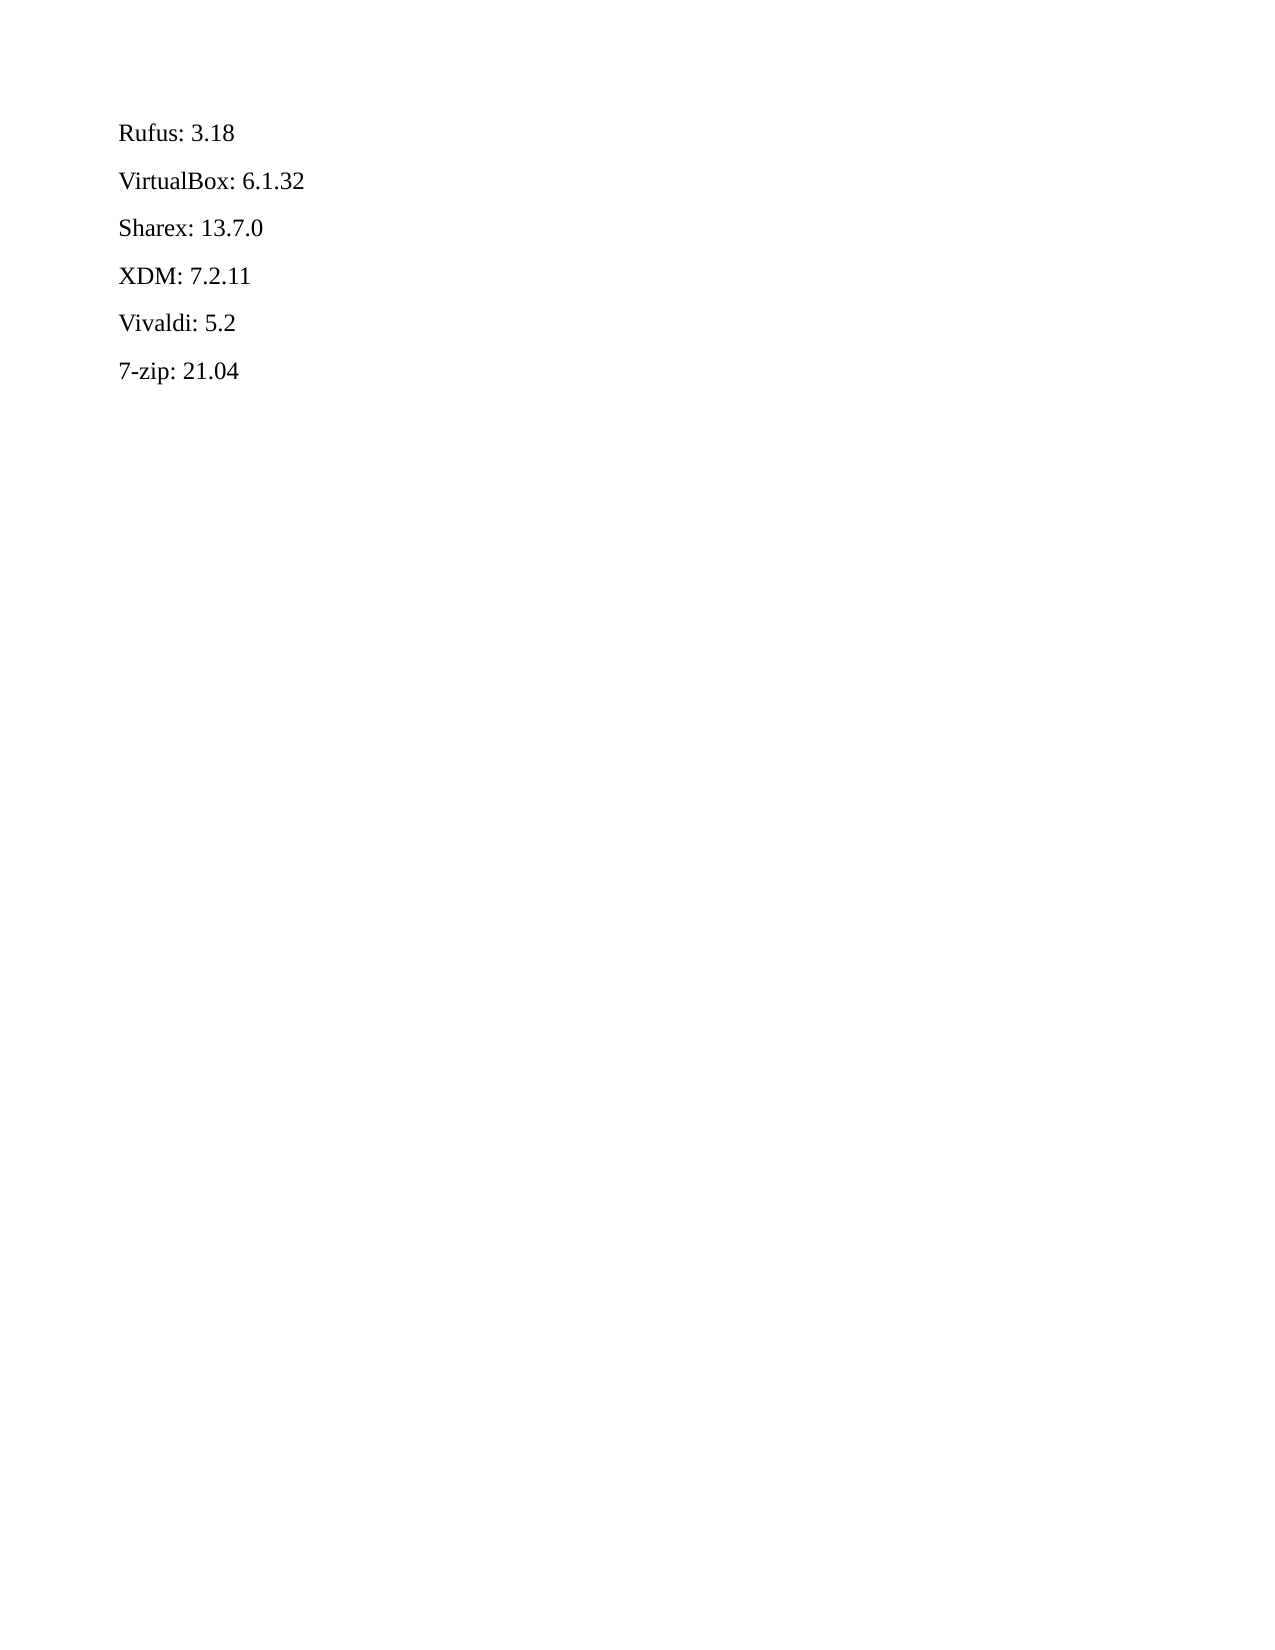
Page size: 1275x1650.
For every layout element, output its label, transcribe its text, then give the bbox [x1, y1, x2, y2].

text XDM: 7.2.11 [118, 261, 1157, 290]
text VirtualBox: 6.1.32 [118, 166, 1157, 194]
text Vivaldi: 5.2 [118, 308, 1157, 337]
text Rufus: 3.18 [118, 118, 1157, 147]
text 7-zip: 21.04 [118, 356, 1157, 385]
text Sharex: 13.7.0 [118, 213, 1157, 242]
